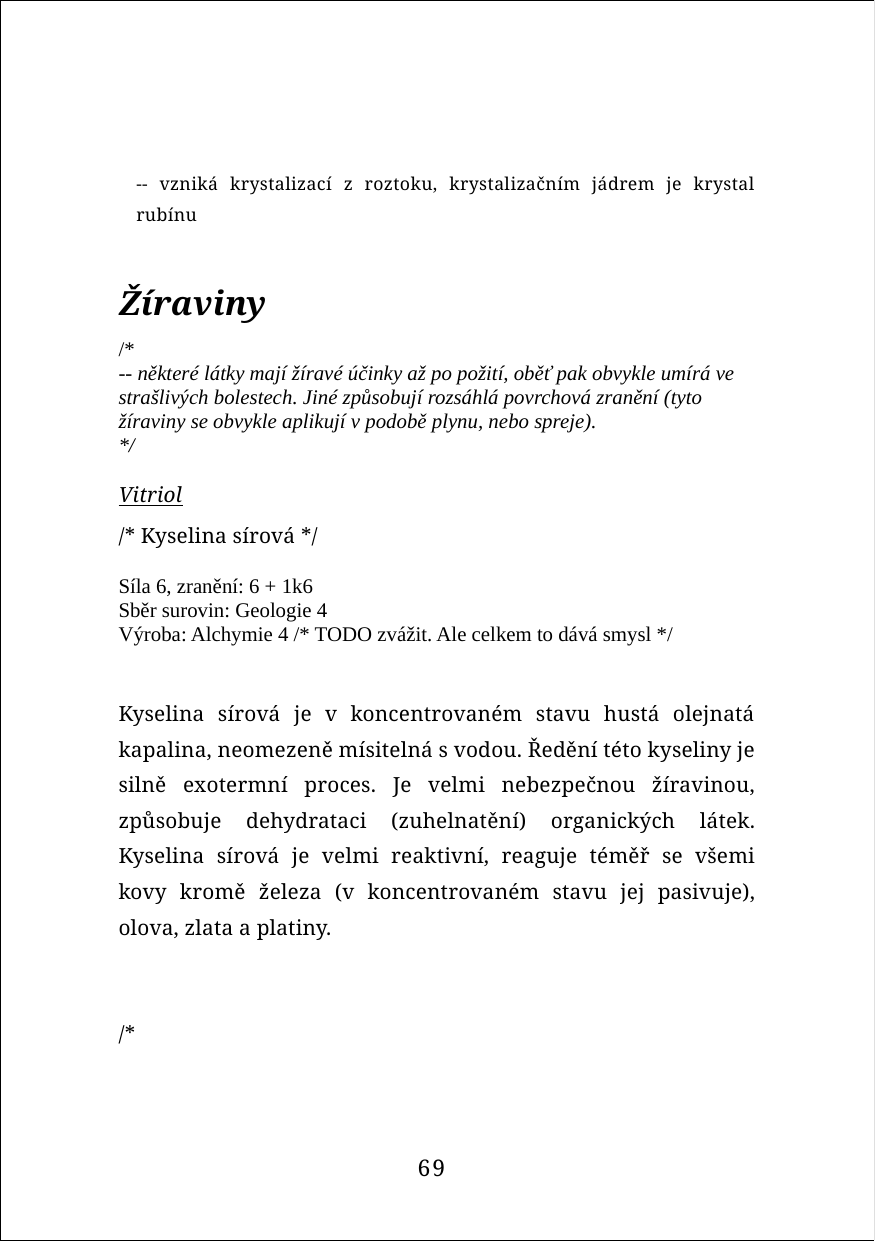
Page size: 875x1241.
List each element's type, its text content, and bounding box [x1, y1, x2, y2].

text */ [118, 433, 756, 457]
text Sběr surovin: Geologie 4 [118, 598, 756, 622]
text -- vzniká krystalizací z roztoku, krystalizačním jádrem je krystal rubínu [136, 172, 756, 226]
subtitle Vitriol [118, 481, 756, 509]
text /* [118, 337, 756, 361]
subtitle Žíraviny [118, 279, 756, 325]
text Síla 6, zranění: 6 + 1k6 [118, 574, 756, 598]
text /* [118, 1019, 756, 1047]
text /* Kyselina sírová */ [118, 521, 756, 549]
text Výroba: Alchymie 4 /* TODO zvážit. Ale celkem to dává smysl */ [118, 622, 756, 646]
text -- některé látky mají žíravé účinky až po požití, oběť pak obvykle umírá ve strašlivých bolestech. Jiné způsobují rozsáhlá povrchová zranění (tyto žíraviny se obvykle aplikují v podobě plynu, nebo spreje). [118, 361, 756, 433]
text Kyselina sírová je v koncentrovaném stavu hustá olejnatá kapalina, neomezeně mísitelná s vodou. Ředění této kyseliny je silně exotermní proces. Je velmi nebezpečnou žíravinou, způsobuje dehydrataci (zuhelnatění) organických látek. Kyselina sírová je velmi reaktivní, reaguje téměř se všemi kovy kromě železa (v koncentrovaném stavu jej pasivuje), olova, zlata a platiny. [118, 699, 756, 941]
